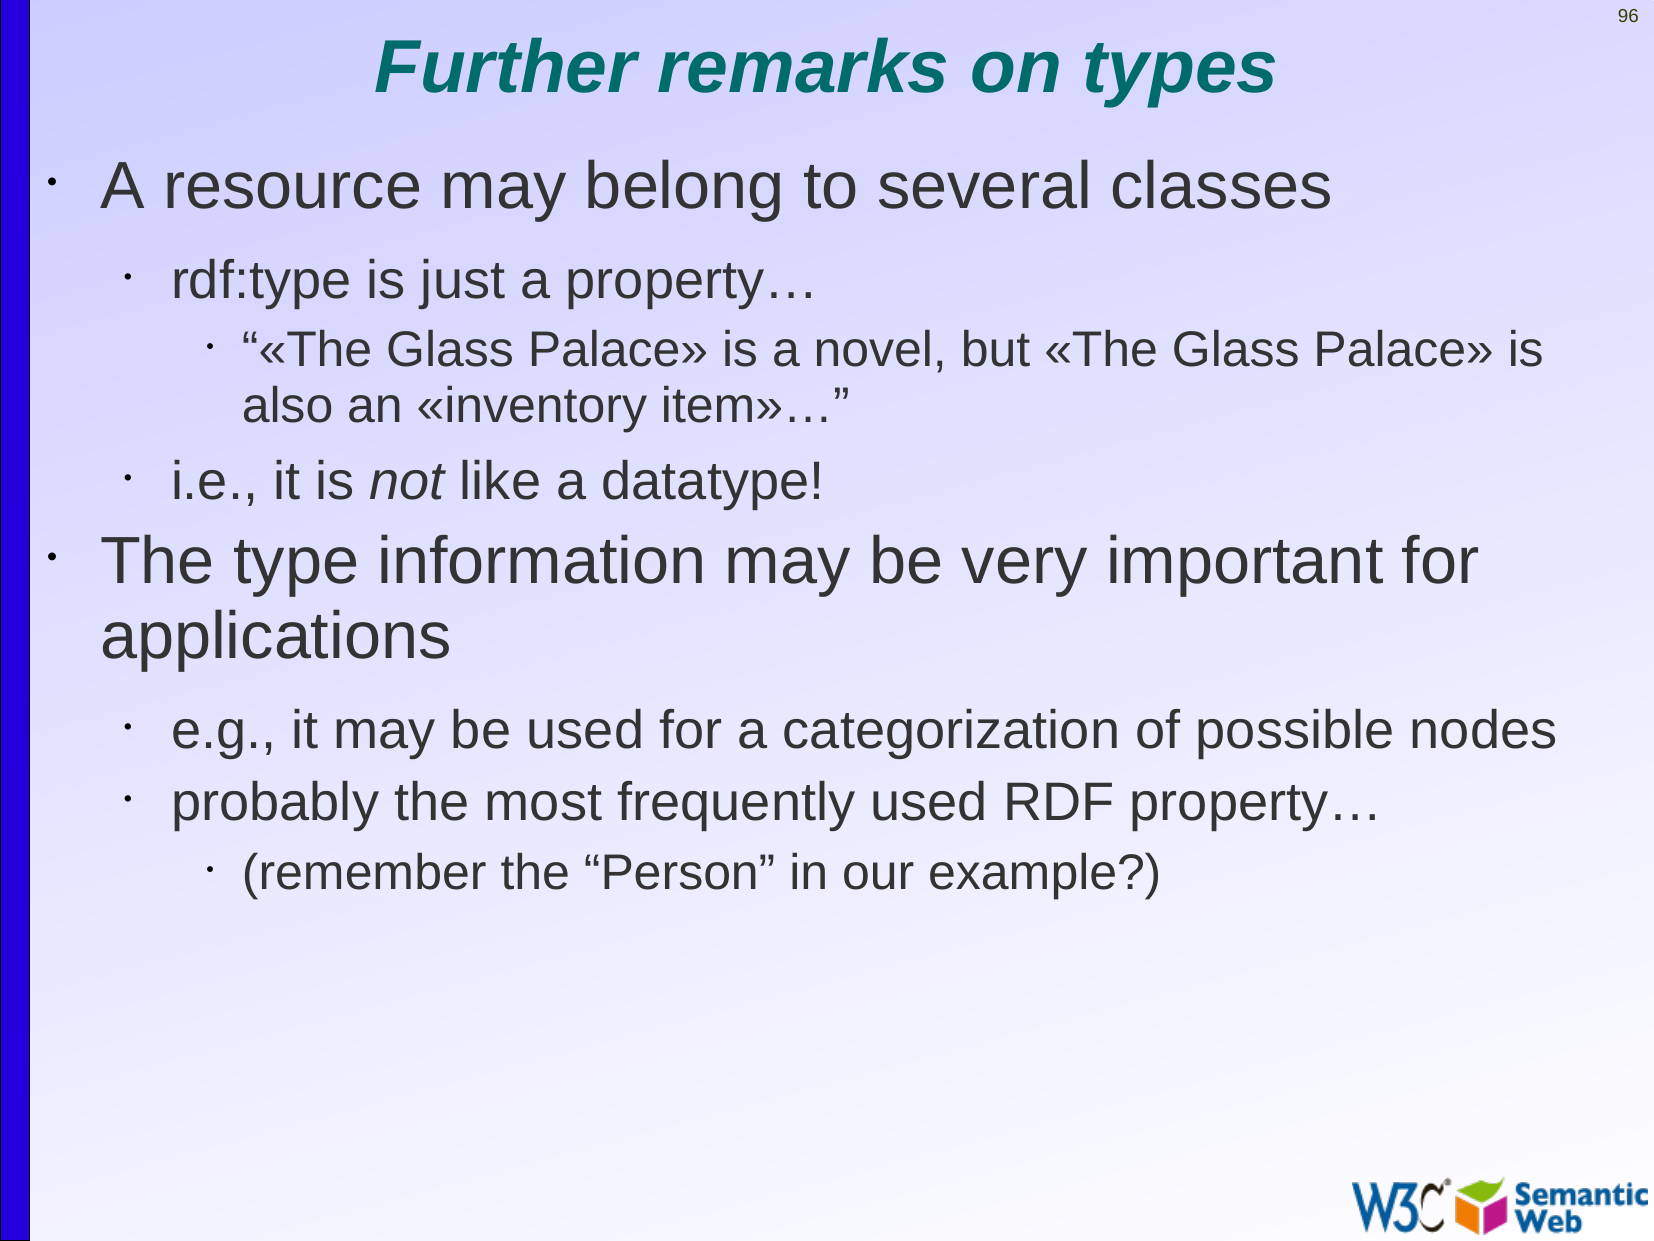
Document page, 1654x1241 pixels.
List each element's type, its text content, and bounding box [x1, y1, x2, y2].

picture [1352, 1175, 1648, 1235]
title Further remarks on types [0, 5, 1654, 125]
list A resource may belong to several classes rdf:type is just a property… “«The Glass Palace» is a novel, but «The Glass Palace» is also an «inventory item»…” i.e., it is not like a datatype! The type information may be very important for applications e.g., it may be used for a categorization of possible nodes probably the most frequently used RDF property… (remember the “Person” in our example?) [29, 147, 1624, 1119]
